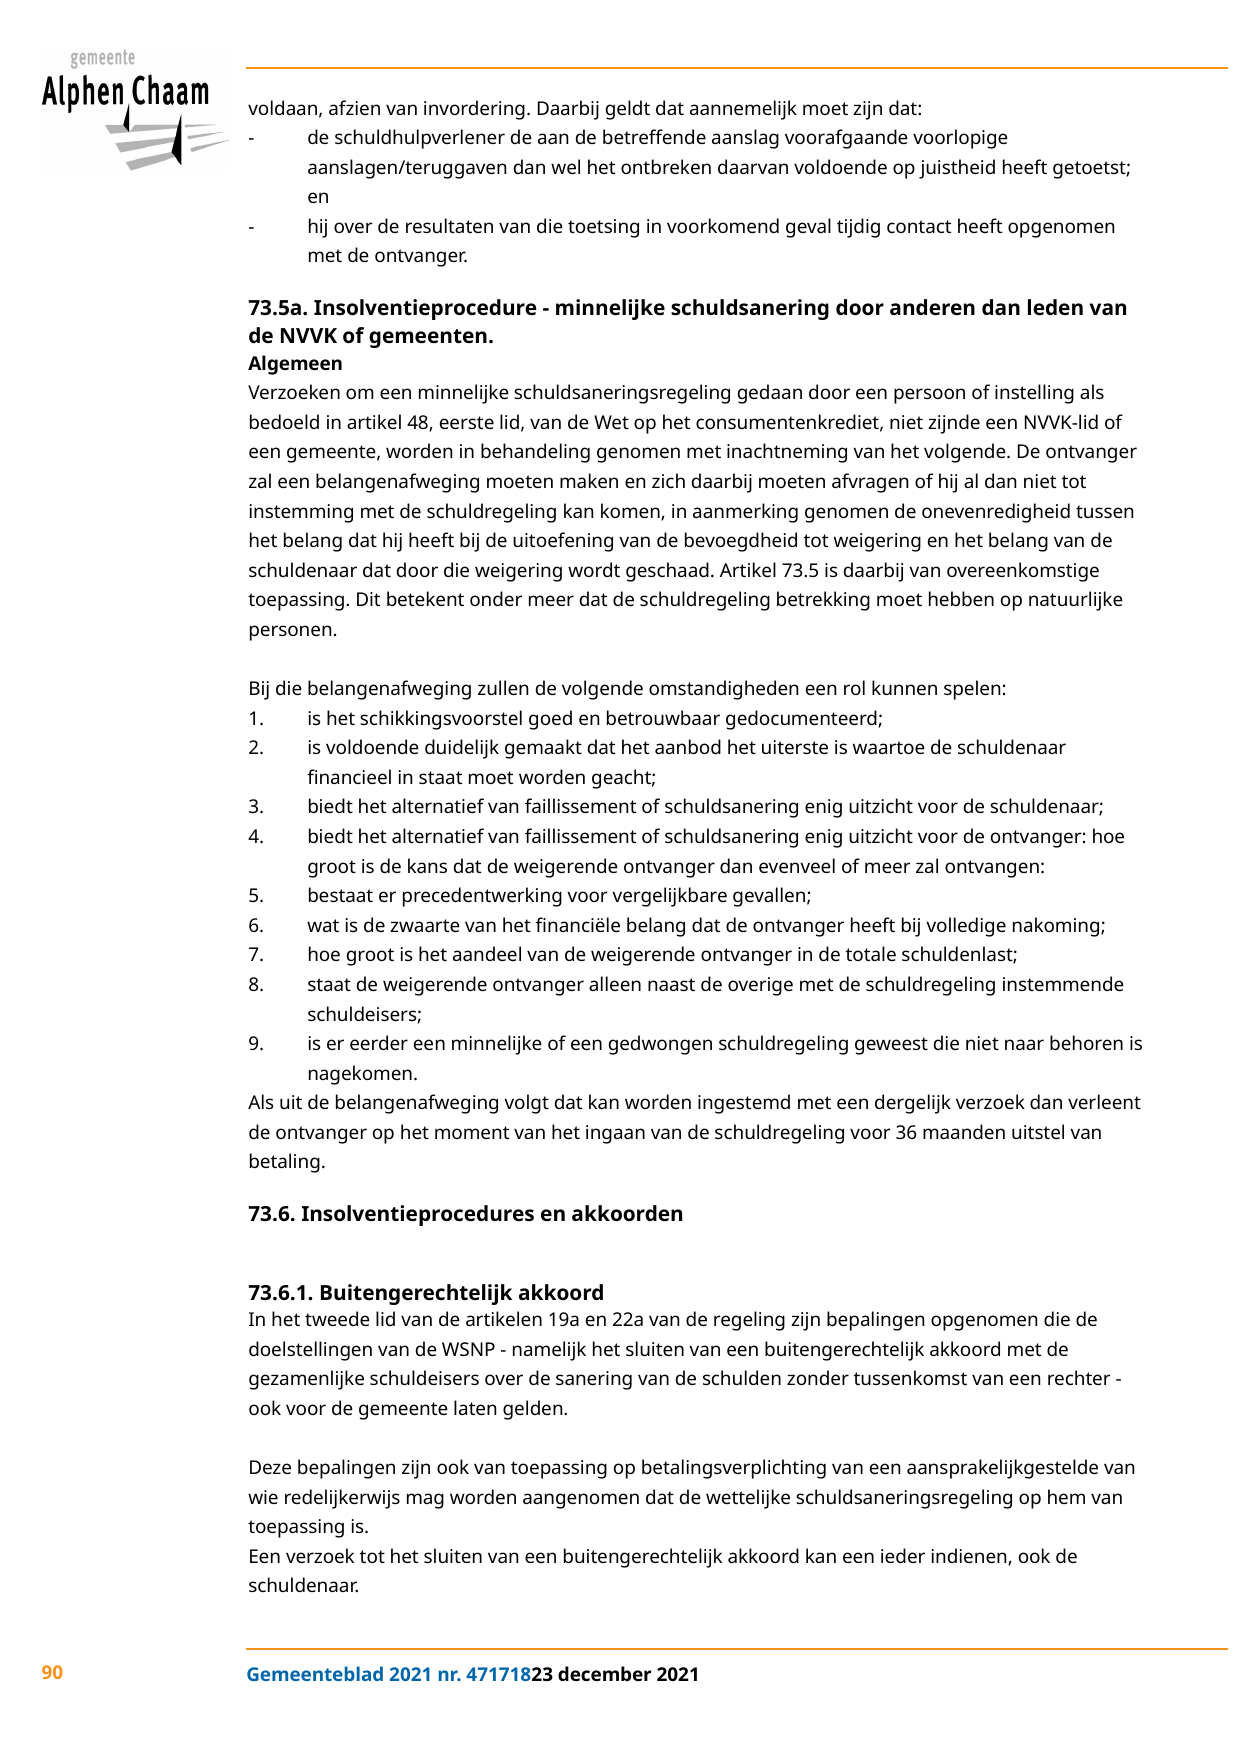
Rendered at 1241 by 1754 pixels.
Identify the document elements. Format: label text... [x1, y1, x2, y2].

text Deze bepalingen zijn ook van toepassing op betalingsverplichting van een aansprakelijkgestelde van wie redelijkerwijs mag worden aangenomen dat de wettelijke schuldsaneringsregeling op hem van toepassing is. [248, 1454, 1152, 1539]
list is voldoende duidelijk gemaakt dat het aanbod het uiterste is waartoe de schuldenaar financieel in staat moet worden geacht; [248, 734, 1152, 790]
list hij over de resultaten van die toetsing in voorkomend geval tijdig contact heeft opgenomen met de ontvanger. [248, 213, 1152, 268]
text 73.6.1. Buitengerechtelijk akkoord [248, 1278, 1152, 1306]
text 73.6. Insolventieprocedures en akkoorden [248, 1199, 1152, 1228]
list biedt het alternatief van faillissement of schuldsanering enig uitzicht voor de schuldenaar; [248, 794, 1152, 819]
list bestaat er precedentwerking voor vergelijkbare gevallen; [248, 882, 1152, 908]
list de schuldhulpverlener de aan de betreffende aanslag voorafgaande voorlopige aanslagen/teruggaven dan wel het ontbreken daarvan voldoende op juistheid heeft getoetst; en [248, 124, 1152, 209]
text Algemeen [248, 350, 1152, 376]
text voldaan, afzien van invordering. Daarbij geldt dat aannemelijk moet zijn dat: [248, 95, 1152, 121]
text Als uit de belangenafweging volgt dat kan worden ingestemd met een dergelijk verzoek dan verleent de ontvanger op het moment van het ingaan van de schuldregeling voor 36 maanden uitstel van betaling. [248, 1089, 1152, 1174]
picture [41, 47, 231, 172]
text Een verzoek tot het sluiten van een buitengerechtelijk akkoord kan een ieder indienen, ook de schuldenaar. [248, 1543, 1152, 1598]
list wat is de zwaarte van het financiële belang dat de ontvanger heeft bij volledige nakoming; [248, 912, 1152, 938]
list is het schikkingsvoorstel goed en betrouwbaar gedocumenteerd; [248, 705, 1152, 731]
list hoe groot is het aandeel van de weigerende ontvanger in de totale schuldenlast; [248, 942, 1152, 967]
text In het tweede lid van de artikelen 19a en 22a van de regeling zijn bepalingen opgenomen die de doelstellingen van de WSNP - namelijk het sluiten van een buitengerechtelijk akkoord met de gezamenlijke schuldeisers over de sanering van de schulden zonder tussenkomst van een rechter - ook voor de gemeente laten gelden. [248, 1306, 1152, 1421]
text Verzoeken om een minnelijke schuldsaneringsregeling gedaan door een persoon of instelling als bedoeld in artikel 48, eerste lid, van de Wet op het consumentenkrediet, niet zijnde een NVVK-lid of een gemeente, worden in behandeling genomen met inachtneming van het volgende. De ontvanger zal een belangenafweging moeten maken en zich daarbij moeten afvragen of hij al dan niet tot instemming met de schuldregeling kan komen, in aanmerking genomen de onevenredigheid tussen het belang dat hij heeft bij de uitoefening van de bevoegdheid tot weigering en het belang van de schuldenaar dat door die weigering wordt geschaad. Artikel 73.5 is daarbij van overeenkomstige toepassing. Dit betekent onder meer dat de schuldregeling betrekking moet hebben op natuurlijke personen. [248, 379, 1152, 642]
list is er eerder een minnelijke of een gedwongen schuldregeling geweest die niet naar behoren is nagekomen. [248, 1030, 1152, 1086]
list biedt het alternatief van faillissement of schuldsanering enig uitzicht voor de ontvanger: hoe groot is de kans dat de weigerende ontvanger dan evenveel of meer zal ontvangen: [248, 823, 1152, 879]
list staat de weigerende ontvanger alleen naast de overige met de schuldregeling instemmende schuldeisers; [248, 971, 1152, 1027]
text 73.5a. Insolventieprocedure - minnelijke schuldsanering door anderen dan leden van de NVVK of gemeenten. [248, 293, 1152, 350]
text Bij die belangenafweging zullen de volgende omstandigheden een rol kunnen spelen: [248, 675, 1152, 701]
